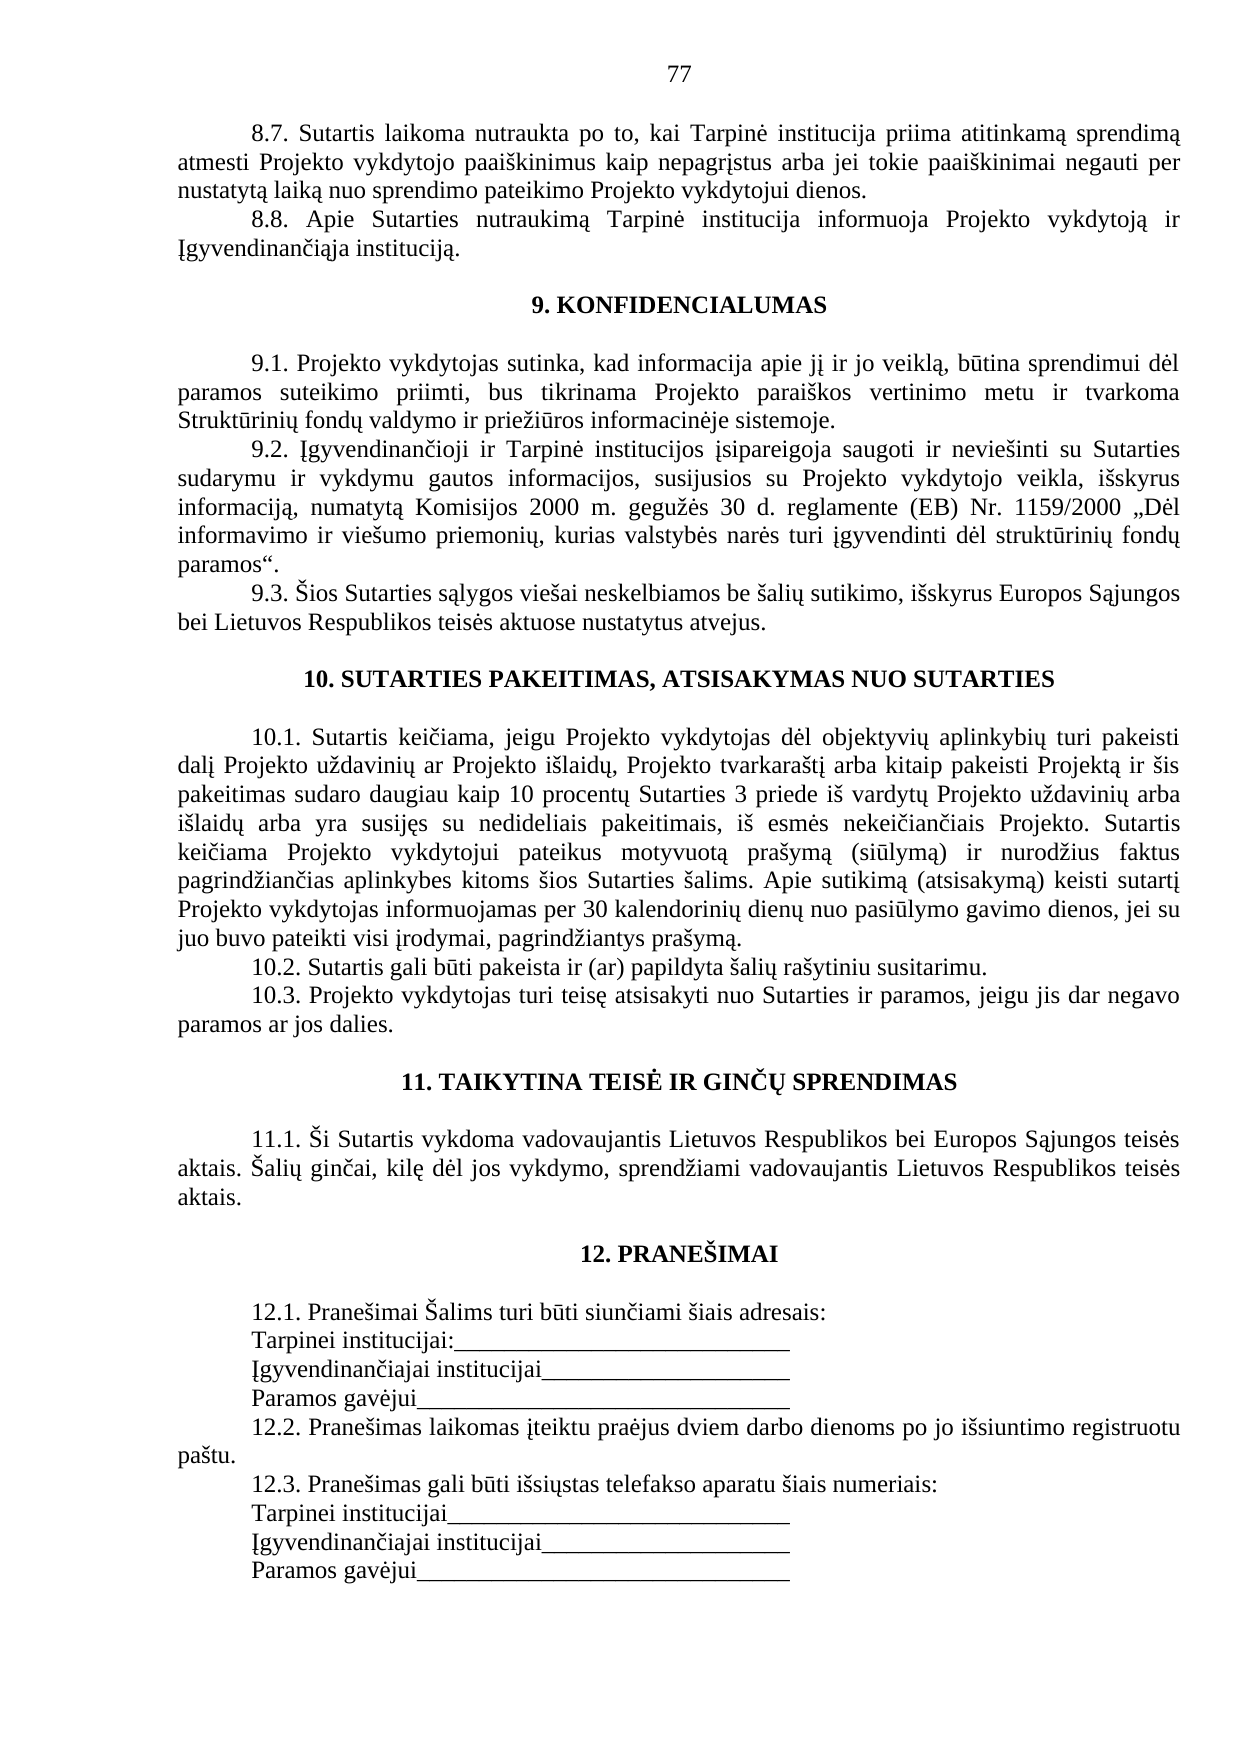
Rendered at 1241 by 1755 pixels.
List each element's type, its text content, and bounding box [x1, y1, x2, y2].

text 11.1. Ši Sutartis vykdoma vadovaujantis Lietuvos Respublikos bei Europos Sąjungos teisės aktais. Šalių ginčai, kilę dėl jos vykdymo, sprendžiami vadovaujantis Lietuvos Respublikos teisės aktais. [177, 1124, 1181, 1211]
text 10.3. Projekto vykdytojas turi teisę atsisakyti nuo Sutarties ir paramos, jeigu jis dar negavo paramos ar jos dalies. [177, 981, 1181, 1038]
text 12. PRANEŠIMAI [177, 1239, 1181, 1268]
text Paramos gavėjui [177, 1383, 1181, 1412]
text Įgyvendinančiajai institucijai [177, 1527, 1181, 1556]
text 12.3. Pranešimas gali būti išsiųstas telefakso aparatu šiais numeriais: [177, 1469, 1181, 1498]
text 10. SUTARTIES PAKEITIMAS, ATSISAKYMAS NUO SUTARTIES [177, 664, 1181, 693]
text 9.1. Projekto vykdytojas sutinka, kad informacija apie jį ir jo veiklą, būtina sprendimui dėl paramos suteikimo priimti, bus tikrinama Projekto paraiškos vertinimo metu ir tvarkoma Struktūrinių fondų valdymo ir priežiūros informacinėje sistemoje. [177, 348, 1181, 434]
text Tarpinei institucijai [177, 1498, 1181, 1527]
text 9.2. Įgyvendinančioji ir Tarpinė institucijos įsipareigoja saugoti ir neviešinti su Sutarties sudarymu ir vykdymu gautos informacijos, susijusios su Projekto vykdytojo veikla, išskyrus informaciją, numatytą Komisijos 2000 m. gegužės 30 d. reglamente (EB) Nr. 1159/2000 „Dėl informavimo ir viešumo priemonių, kurias valstybės narės turi įgyvendinti dėl struktūrinių fondų paramos“. [177, 434, 1181, 578]
text 10.2. Sutartis gali būti pakeista ir (ar) papildyta šalių rašytiniu susitarimu. [177, 952, 1181, 981]
text 8.7. Sutartis laikoma nutraukta po to, kai Tarpinė institucija priima atitinkamą sprendimą atmesti Projekto vykdytojo paaiškinimus kaip nepagrįstus arba jei tokie paaiškinimai negauti per nustatytą laiką nuo sprendimo pateikimo Projekto vykdytojui dienos. [177, 118, 1181, 204]
text 10.1. Sutartis keičiama, jeigu Projekto vykdytojas dėl objektyvių aplinkybių turi pakeisti dalį Projekto uždavinių ar Projekto išlaidų, Projekto tvarkaraštį arba kitaip pakeisti Projektą ir šis pakeitimas sudaro daugiau kaip 10 procentų Sutarties 3 priede iš vardytų Projekto uždavinių arba išlaidų arba yra susijęs su nedideliais pakeitimais, iš esmės nekeičiančiais Projekto. Sutartis keičiama Projekto vykdytojui pateikus motyvuotą prašymą (siūlymą) ir nurodžius faktus pagrindžiančias aplinkybes kitoms šios Sutarties šalims. Apie sutikimą (atsisakymą) keisti sutartį Projekto vykdytojas informuojamas per 30 kalendorinių dienų nuo pasiūlymo gavimo dienos, jei su juo buvo pateikti visi įrodymai, pagrindžiantys prašymą. [177, 722, 1181, 952]
text 9.3. Šios Sutarties sąlygos viešai neskelbiamos be šalių sutikimo, išskyrus Europos Sąjungos bei Lietuvos Respublikos teisės aktuose nustatytus atvejus. [177, 578, 1181, 636]
text Įgyvendinančiajai institucijai [177, 1354, 1181, 1383]
text 9. KONFIDENCIALUMAS [177, 291, 1181, 319]
text Paramos gavėjui [177, 1556, 1181, 1584]
text 12.2. Pranešimas laikomas įteiktu praėjus dviem darbo dienoms po jo išsiuntimo registruotu paštu. [177, 1412, 1181, 1469]
text Tarpinei institucijai:_ [177, 1326, 1181, 1354]
text 11. TAIKYTINA TEISĖ IR GINČŲ SPRENDIMAS [177, 1067, 1181, 1096]
text 12.1. Pranešimai Šalims turi būti siunčiami šiais adresais: [177, 1297, 1181, 1326]
text 8.8. Apie Sutarties nutraukimą Tarpinė institucija informuoja Projekto vykdytoją ir Įgyvendinančiąja instituciją. [177, 204, 1181, 262]
